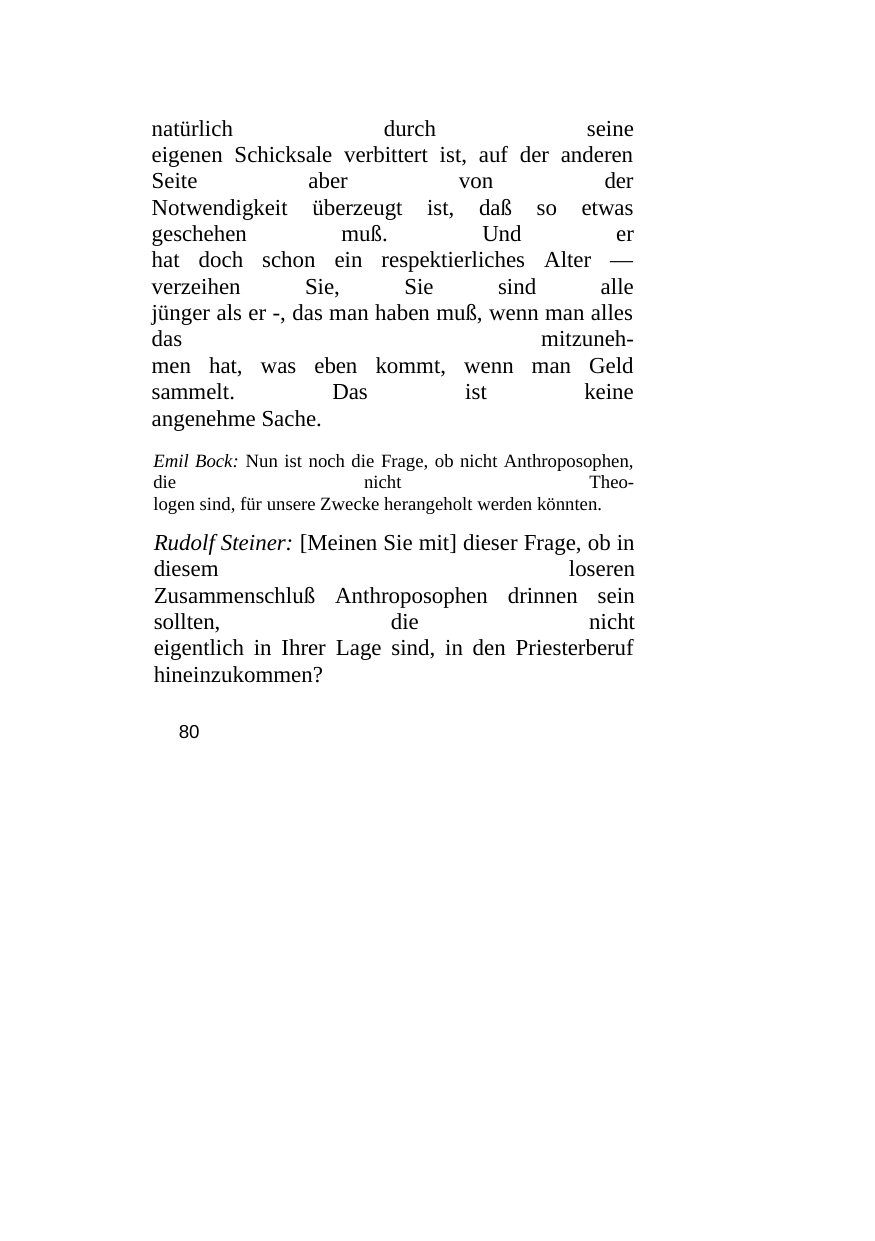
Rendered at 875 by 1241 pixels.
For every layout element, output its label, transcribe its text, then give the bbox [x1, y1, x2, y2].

text Rudolf Steiner: [Meinen Sie mit] dieser Frage, ob in diesem loseren Zusammenschluß Anthroposophen drinnen sein sollten, die nicht eigentlich in Ihrer Lage sind, in den Priesterberuf hineinzukommen? [153, 529, 635, 687]
text natürlich durch seine eigenen Schicksale verbittert ist, auf der anderen Seite aber von der Notwendigkeit überzeugt ist, daß so etwas geschehen muß. Und er hat doch schon ein respektierliches Alter — verzeihen Sie, Sie sind alle jünger als er -, das man haben muß, wenn man alles das mitzuneh- men hat, was eben kommt, wenn man Geld sammelt. Das ist keine angenehme Sache. [151, 115, 634, 431]
text 80 [178, 720, 635, 742]
text Emil Bock: Nun ist noch die Frage, ob nicht Anthroposophen, die nicht Theo- logen sind, für unsere Zwecke herangeholt werden könnten. [153, 450, 634, 514]
